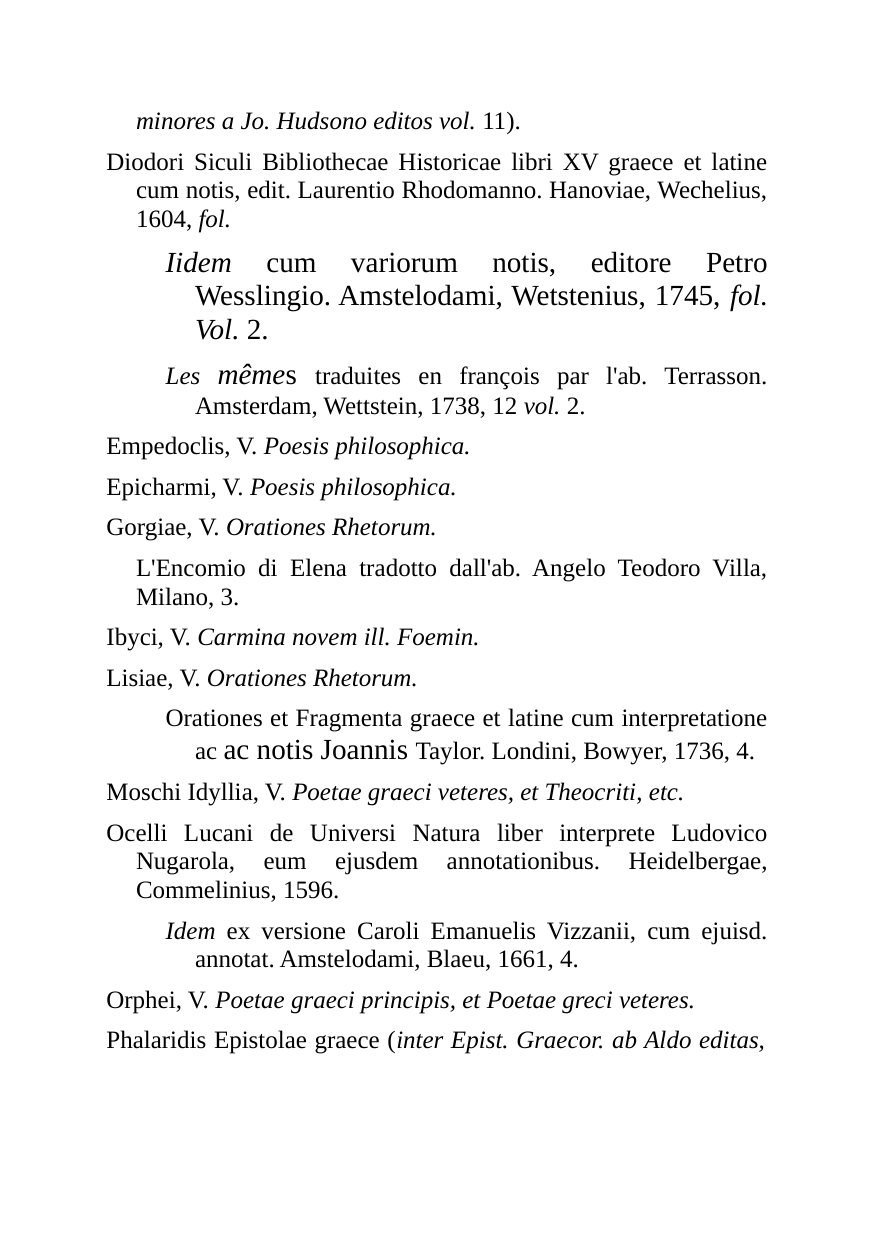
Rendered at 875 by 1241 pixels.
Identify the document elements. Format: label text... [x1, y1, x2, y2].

text Empedoclis, V. Poesis philosophica. [106, 431, 768, 460]
text Phalaridis Epistolae graece (inter Epist. Graecor. ab Aldo editas, [106, 1026, 768, 1054]
text Gorgiae, V. Orationes Rhetorum. [106, 512, 768, 541]
text Ocelli Lucani de Universi Natura liber interprete Ludovico Nugarola, eum ejusdem annotationibus. Heidelbergae, Commelinius, 1596. [106, 818, 768, 904]
text Moschi Idyllia, V. Poetae graeci veteres, et Theocriti, etc. [106, 777, 768, 806]
text Epicharmi, V. Poesis philosophica. [106, 472, 768, 501]
text Idem ex versione Caroli Emanuelis Vizzanii, cum ejuisd. annotat. Amstelodami, Blaeu, 1661, 4. [165, 916, 768, 973]
text Orationes et Fragmenta graece et latine cum interpretatione ac ac notis Joannis Taylor. Londini, Bowyer, 1736, 4. [165, 703, 768, 765]
text minores a Jo. Hudsono editos vol. 11). [106, 106, 768, 135]
text Iidem cum variorum notis, editore Petro Wesslingio. Amstelodami, Wetstenius, 1745, fol. Vol. 2. [165, 245, 768, 345]
text Lisiae, V. Orationes Rhetorum. [106, 663, 768, 691]
text L'Encomio di Elena tradotto dall'ab. Angelo Teodoro Villa, Milano, 3. [106, 553, 768, 610]
text Diodori Siculi Bibliothecae Historicae libri XV graece et latine cum notis, edit. Laurentio Rhodomanno. Hanoviae, Wechelius, 1604, fol. [106, 147, 768, 233]
text Orphei, V. Poetae graeci principis, et Poetae greci veteres. [106, 985, 768, 1014]
text Ibyci, V. Carmina novem ill. Foemin. [106, 622, 768, 651]
text Les mêmes traduites en françois par l'ab. Terrasson. Amsterdam, Wettstein, 1738, 12 vol. 2. [165, 357, 768, 419]
